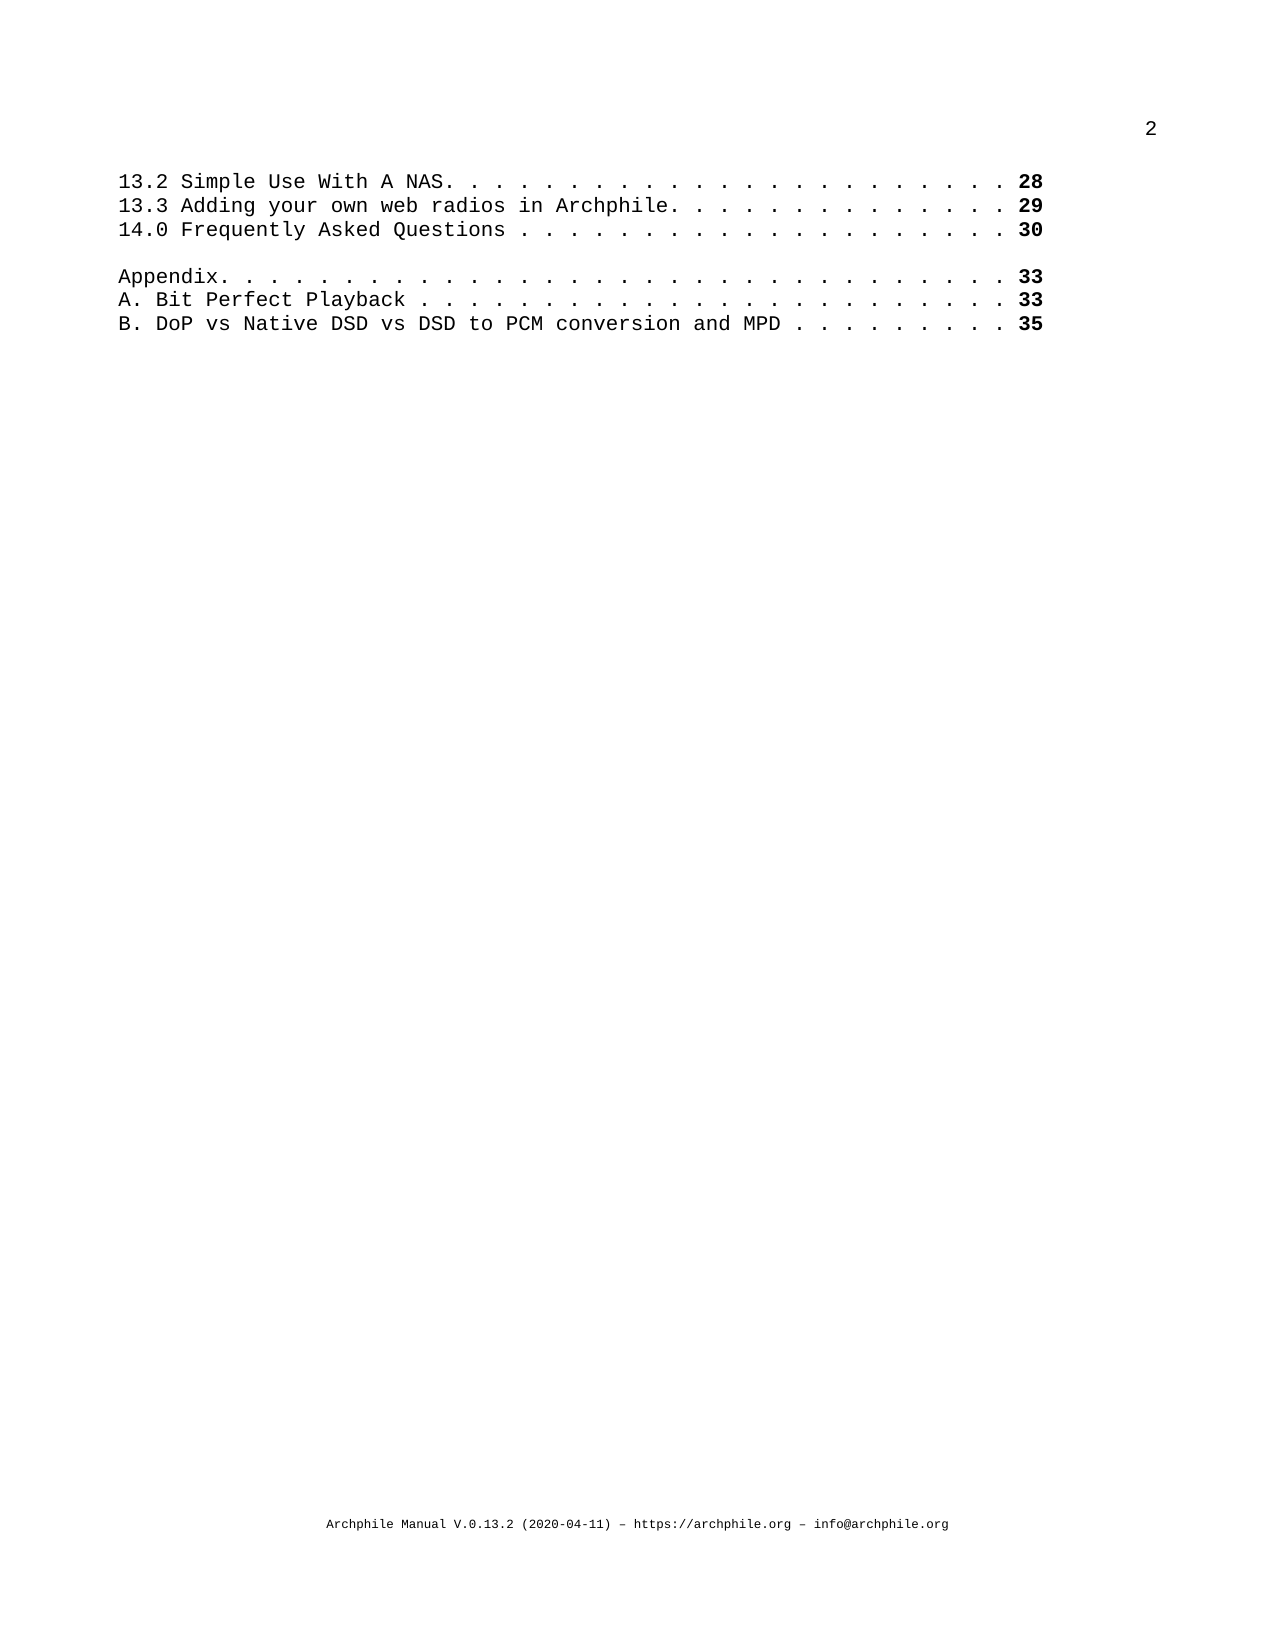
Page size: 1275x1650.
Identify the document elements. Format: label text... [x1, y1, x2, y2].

text B. DoP vs Native DSD vs DSD to PCM conversion and MPD . . . . . . . . . 35 [118, 313, 1157, 337]
text 14.0 Frequently Asked Questions . . . . . . . . . . . . . . . . . . . . 30 [118, 218, 1157, 242]
text 13.3 Adding your own web radios in Archphile. . . . . . . . . . . . . . 29 [118, 195, 1157, 218]
text Appendix. . . . . . . . . . . . . . . . . . . . . . . . . . . . . . . . 33 [118, 266, 1157, 289]
text A. Bit Perfect Playback . . . . . . . . . . . . . . . . . . . . . . . . 33 [118, 289, 1157, 313]
text 13.2 Simple Use With A NAS. . . . . . . . . . . . . . . . . . . . . . . 28 [118, 171, 1157, 195]
